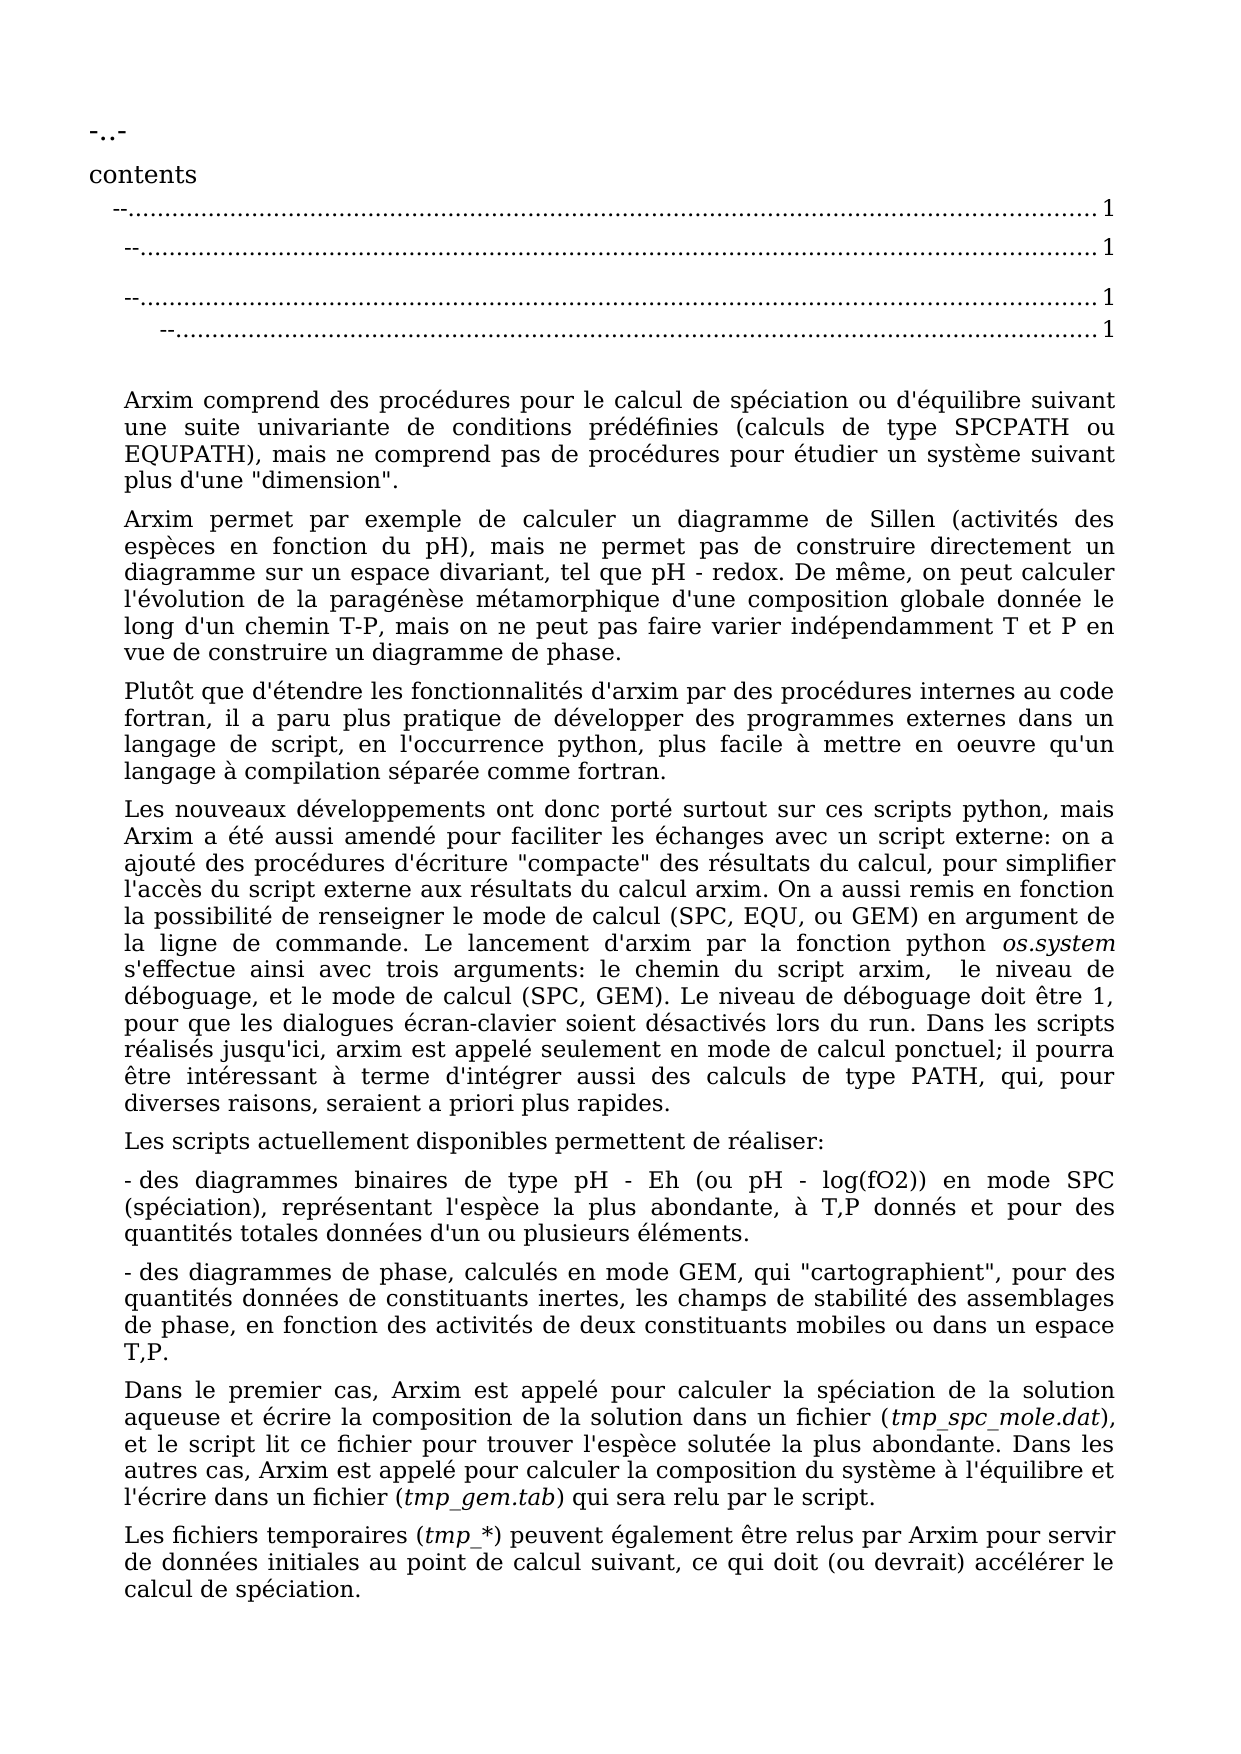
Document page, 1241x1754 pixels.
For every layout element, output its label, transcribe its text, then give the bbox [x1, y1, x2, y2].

subtitle -..- [88, 113, 1152, 147]
text Dans le premier cas, Arxim est appelé pour calculer la spéciation de la solution aqueuse et écrire la composition de la solution dans un fichier (tmp_spc_mole.dat), et le script lit ce fichier pour trouver l'espèce solutée la plus abondante. Dans les autres cas, Arxim est appelé pour calculer la composition du système à l'équilibre et l'écrire dans un fichier (tmp_gem.tab) qui sera relu par le script. [124, 1377, 1116, 1511]
text -- 1 [159, 317, 1116, 343]
text - des diagrammes de phase, calculés en mode GEM, qui "cartographient", pour des quantités données de constituants inertes, les champs de stabilité des assemblages de phase, en fonction des activités de deux constituants mobiles ou dans un espace T,P. [124, 1259, 1116, 1366]
subtitle contents [88, 160, 1152, 189]
text Arxim comprend des procédures pour le calcul de spéciation ou d'équilibre suivant une suite univariante de conditions prédéfinies (calculs de type SPCPATH ou EQUPATH), mais ne comprend pas de procédures pour étudier un système suivant plus d'une "dimension". [124, 388, 1116, 494]
text Les scripts actuellement disponibles permettent de réaliser: [124, 1128, 1116, 1155]
text Arxim permet par exemple de calculer un diagramme de Sillen (activités des espèces en fonction du pH), mais ne permet pas de construire directement un diagramme sur un espace divariant, tel que pH - redox. De même, on peut calculer l'évolution de la paragénèse métamorphique d'une composition globale donnée le long d'un chemin T-P, mais on ne peut pas faire varier indépendamment T et P en vue de construire un diagramme de phase. [124, 506, 1116, 666]
text -- 1 [112, 195, 1116, 222]
text -- 1 [124, 284, 1116, 311]
text - des diagrammes binaires de type pH - Eh (ou pH - log(fO2)) en mode SPC (spéciation), représentant l'espèce la plus abondante, à T,P donnés et pour des quantités totales données d'un ou plusieurs éléments. [124, 1167, 1116, 1247]
text -- 1 [124, 234, 1116, 260]
text Plutôt que d'étendre les fonctionnalités d'arxim par des procédures internes au code fortran, il a paru plus pratique de développer des programmes externes dans un langage de script, en l'occurrence python, plus facile à mettre en oeuvre qu'un langage à compilation séparée comme fortran. [124, 678, 1116, 785]
text Les nouveaux développements ont donc porté surtout sur ces scripts python, mais Arxim a été aussi amendé pour faciliter les échanges avec un script externe: on a ajouté des procédures d'écriture "compacte" des résultats du calcul, pour simplifier l'accès du script externe aux résultats du calcul arxim. On a aussi remis en fonction la possibilité de renseigner le mode de calcul (SPC, EQU, ou GEM) en argument de la ligne de commande. Le lancement d'arxim par la fonction python os.system s'effectue ainsi avec trois arguments: le chemin du script arxim, le niveau de déboguage, et le mode de calcul (SPC, GEM). Le niveau de déboguage doit être 1, pour que les dialogues écran-clavier soient désactivés lors du run. Dans les scripts réalisés jusqu'ici, arxim est appelé seulement en mode de calcul ponctuel; il pourra être intéressant à terme d'intégrer aussi des calculs de type PATH, qui, pour diverses raisons, seraient a priori plus rapides. [124, 797, 1116, 1117]
text Les fichiers temporaires (tmp_*) peuvent également être relus par Arxim pour servir de données initiales au point de calcul suivant, ce qui doit (ou devrait) accélérer le calcul de spéciation. [124, 1523, 1116, 1603]
